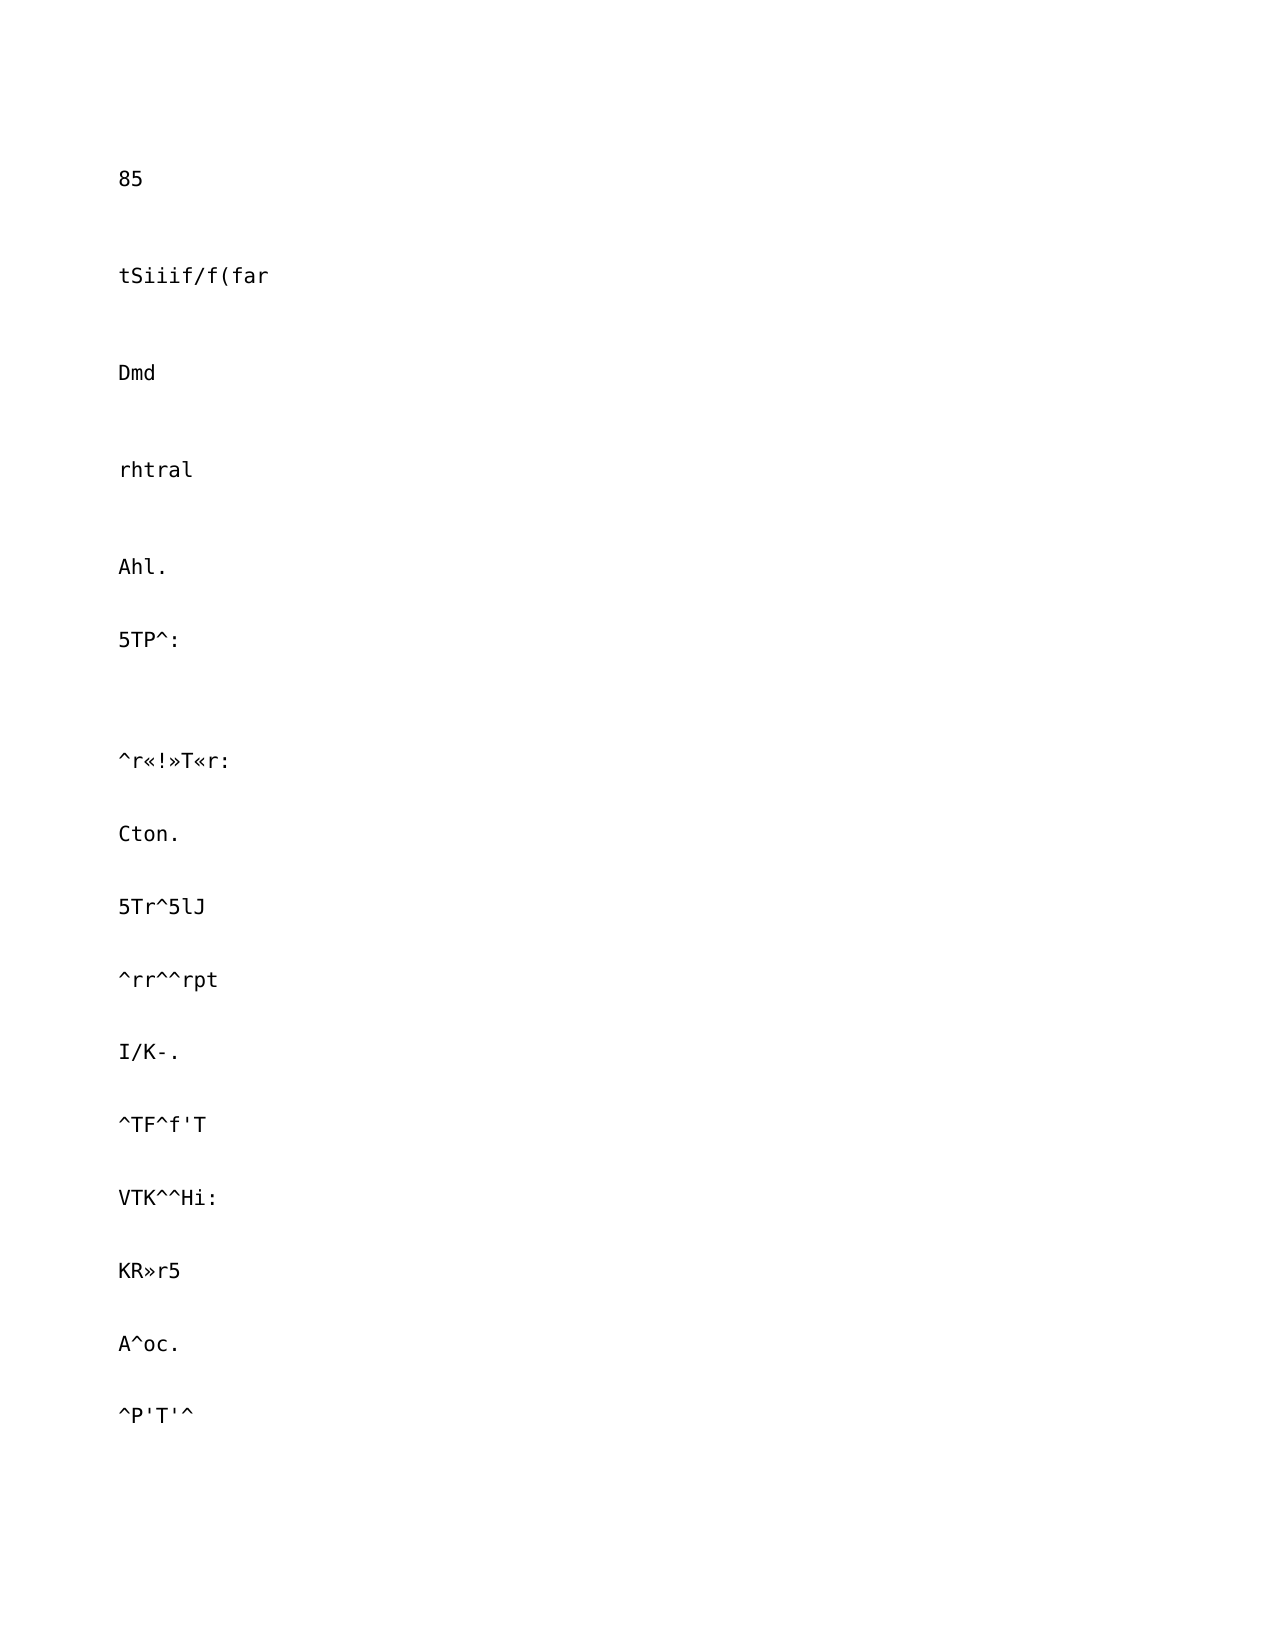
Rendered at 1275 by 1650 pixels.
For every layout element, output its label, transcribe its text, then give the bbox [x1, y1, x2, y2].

text ^TF^f'T [118, 1113, 1157, 1137]
text ^rr^^rpt [118, 968, 1157, 992]
text KR»r5 [118, 1259, 1157, 1283]
text ^r«!»T«r: [118, 749, 1157, 773]
text I/K-. [118, 1040, 1157, 1065]
text VTK^^Hi: [118, 1186, 1157, 1210]
text 85 [118, 167, 1157, 191]
text rhtral [118, 458, 1157, 482]
text ^P'T'^ [118, 1404, 1157, 1429]
text tSiiif/f(far [118, 264, 1157, 288]
text 5Tr^5lJ [118, 895, 1157, 919]
text Cton. [118, 822, 1157, 846]
text 5TP^: [118, 628, 1157, 652]
text Ahl. [118, 555, 1157, 579]
text A^oc. [118, 1332, 1157, 1356]
text Dmd [118, 361, 1157, 385]
